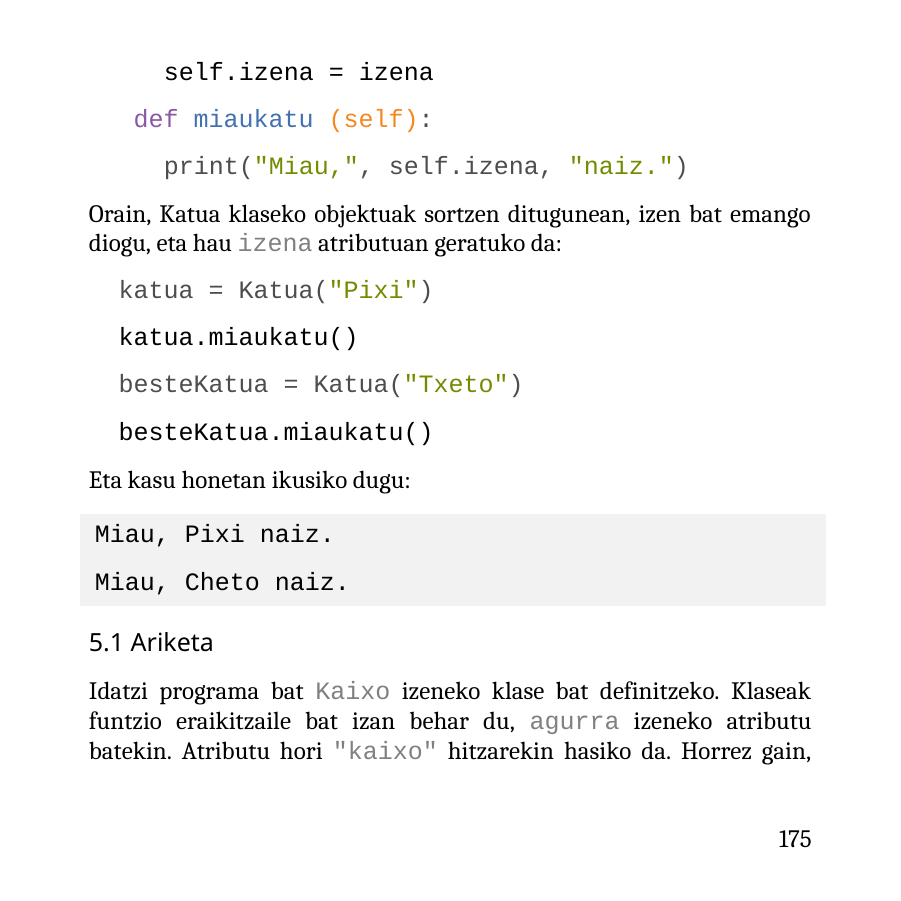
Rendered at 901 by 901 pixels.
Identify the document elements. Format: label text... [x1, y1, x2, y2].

text print("Miau,", self.izena, "naiz.") [118, 153, 811, 182]
text besteKatua.miaukatu() [118, 419, 811, 447]
text Miau, Pixi naiz. [86, 520, 820, 550]
text Orain, Katua klaseko objektuak sortzen ditugunean, izen bat emango diogu, eta hau izena atributuan geratuko da: [89, 200, 811, 259]
text def miaukatu (self): [118, 106, 811, 134]
text katua = Katua("Pixi") [118, 278, 811, 306]
text katua.miaukatu() [118, 325, 811, 353]
text 5.1 Ariketa [89, 624, 811, 658]
text Eta kasu honetan ikusiko dugu: [89, 466, 811, 495]
text Idatzi programa bat Kaixo izeneko klase bat definitzeko. Klaseak funtzio eraikitzaile bat izan behar du, agurra izeneko atributu batekin. Atributu hori "kaixo" hitzarekin hasiko da. Horrez gain, [89, 677, 811, 767]
text besteKatua = Katua("Txeto") [118, 372, 811, 400]
text Miau, Cheto naiz. [86, 561, 820, 599]
text self.izena = izena [118, 59, 811, 87]
